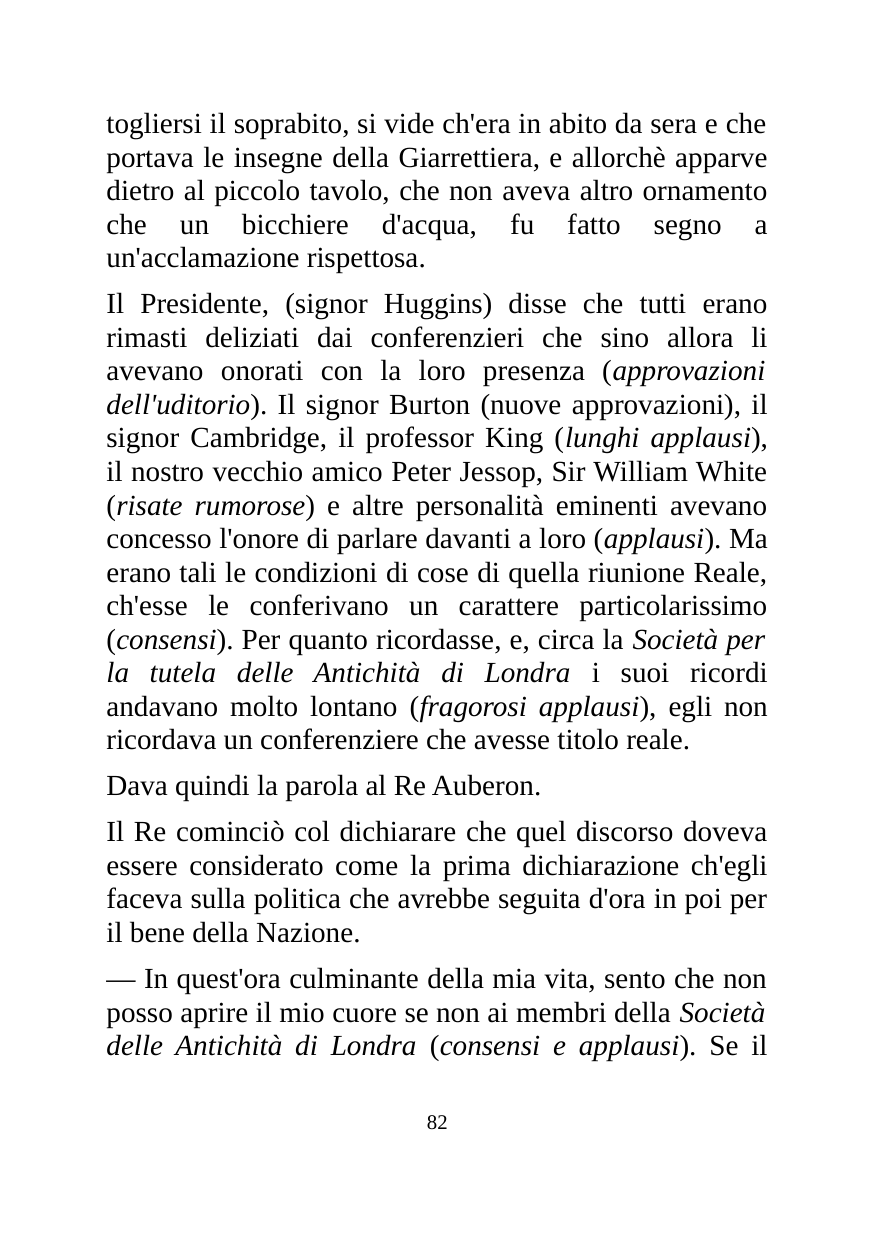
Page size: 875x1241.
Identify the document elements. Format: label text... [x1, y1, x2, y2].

text Dava quindi la parola al Re Auberon. [106, 768, 768, 802]
text togliersi il soprabito, si vide ch'era in abito da sera e che portava le insegne della Giarrettiera, e allorchè apparve dietro al piccolo tavolo, che non aveva altro ornamento che un bicchiere d'acqua, fu fatto segno a un'acclamazione rispettosa. [106, 106, 768, 274]
text Il Presidente, (signor Huggins) disse che tutti erano rimasti deliziati dai conferenzieri che sino allora li avevano onorati con la loro presenza (approvazioni dell'uditorio). Il signor Burton (nuove approvazioni), il signor Cambridge, il professor King (lunghi applausi), il nostro vecchio amico Peter Jessop, Sir William White (risate rumorose) e altre personalità eminenti avevano concesso l'onore di parlare davanti a loro (applausi). Ma erano tali le condizioni di cose di quella riunione Reale, ch'esse le conferivano un carattere particolarissimo (consensi). Per quanto ricordasse, e, circa la Società per la tutela delle Antichità di Londra i suoi ricordi andavano molto lontano (fragorosi applausi), egli non ricordava un conferenziere che avesse titolo reale. [106, 286, 768, 756]
text Il Re cominciò col dichiarare che quel discorso doveva essere considerato come la prima dichiarazione ch'egli faceva sulla politica che avrebbe seguita d'ora in poi per il bene della Nazione. [106, 814, 768, 949]
text — In quest'ora culminante della mia vita, sento che non posso aprire il mio cuore se non ai membri della Società delle Antichità di Londra (consensi e applausi). Se il [106, 961, 768, 1062]
